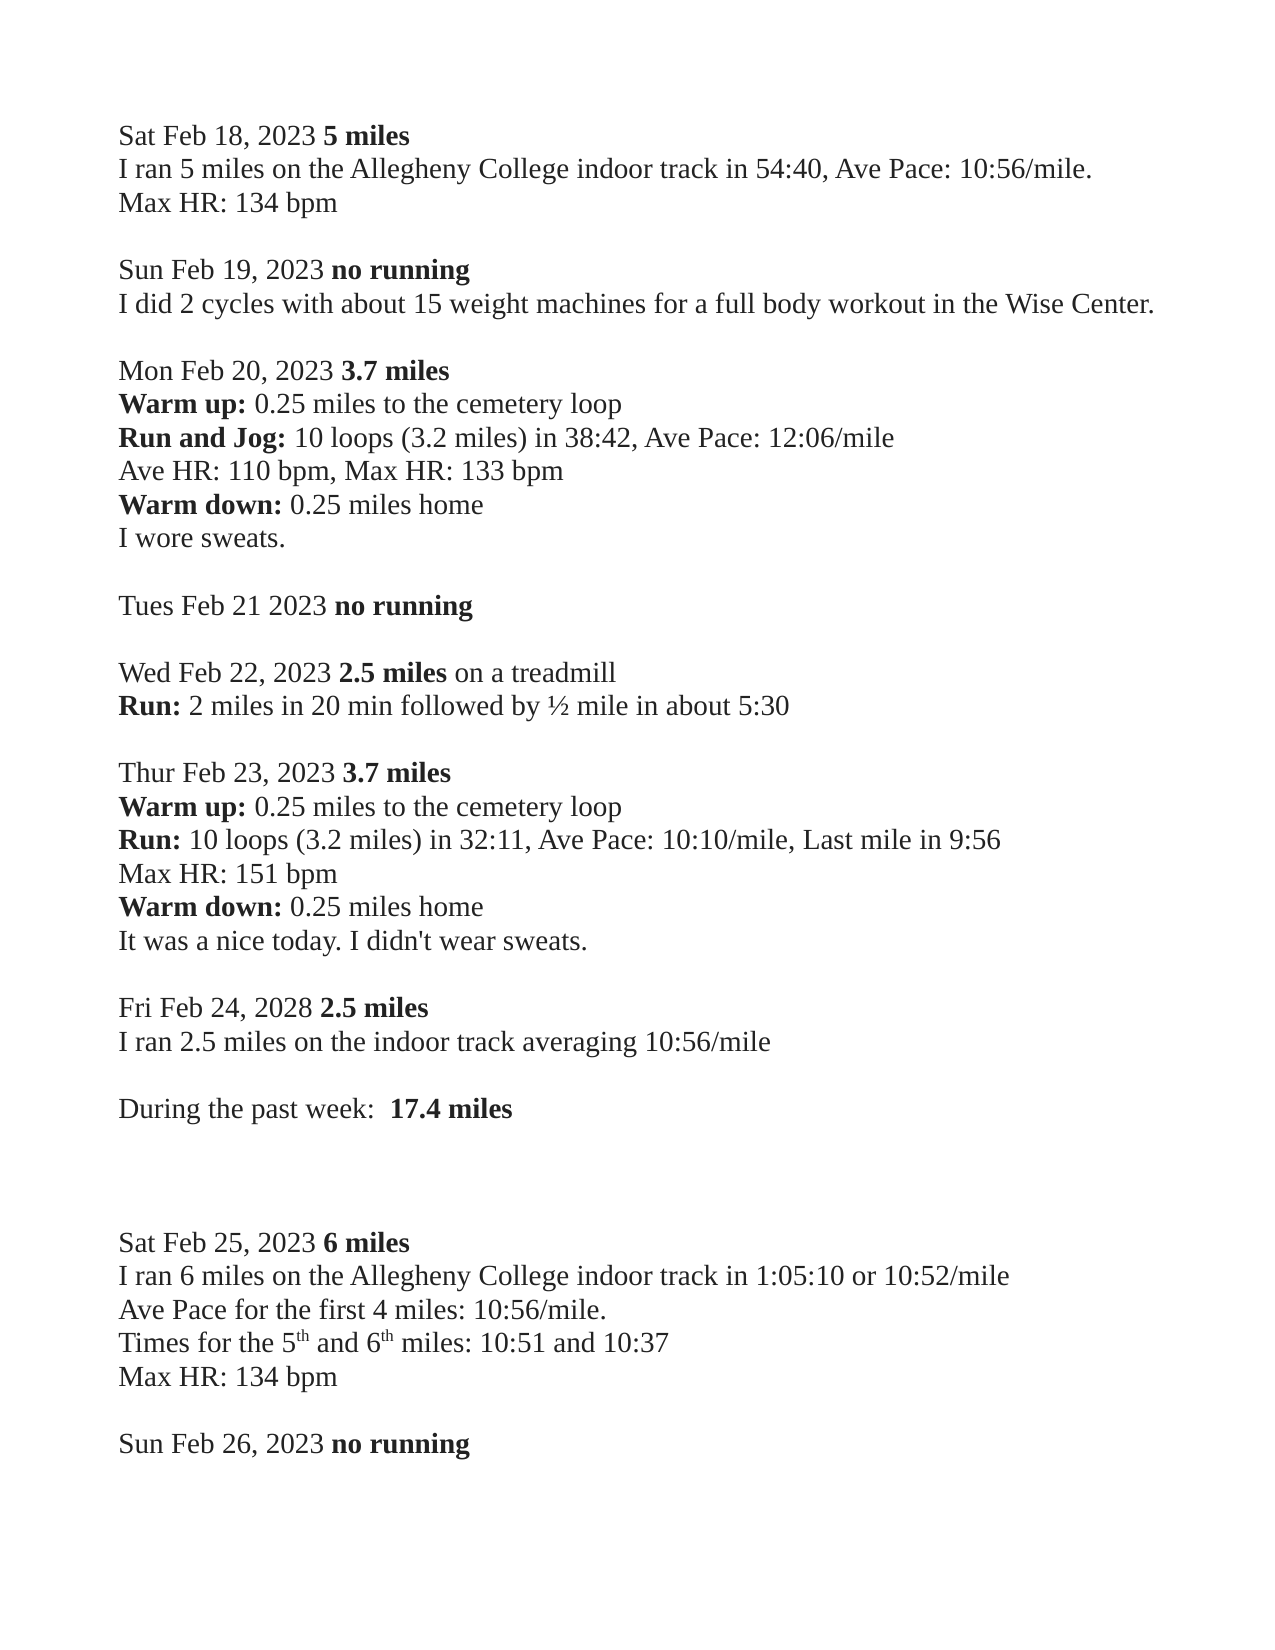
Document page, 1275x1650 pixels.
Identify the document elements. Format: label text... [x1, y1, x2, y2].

text Max HR: 134 bpm [118, 185, 1161, 219]
text Thur Feb 23, 2023 3.7 miles [118, 755, 1161, 789]
text It was a nice today. I didn't wear sweats. [118, 923, 1161, 957]
text Times for the 5th and 6th miles: 10:51 and 10:37 [118, 1326, 1161, 1359]
text I ran 6 miles on the Allegheny College indoor track in 1:05:10 or 10:52/mile [118, 1258, 1161, 1292]
text Wed Feb 22, 2023 2.5 miles on a treadmill [118, 655, 1161, 688]
text Warm down: 0.25 miles home [118, 889, 1161, 923]
text Warm up: 0.25 miles to the cemetery loop [118, 789, 1161, 822]
text I ran 2.5 miles on the indoor track averaging 10:56/mile [118, 1024, 1161, 1057]
text Sat Feb 25, 2023 6 miles [118, 1225, 1161, 1258]
text Sun Feb 19, 2023 no running [118, 252, 1161, 286]
text Max HR: 151 bpm [118, 856, 1161, 889]
text During the past week: 17.4 miles [118, 1091, 1161, 1124]
text Tues Feb 21 2023 no running [118, 588, 1161, 621]
text Sun Feb 26, 2023 no running [118, 1426, 1161, 1460]
text Run and Jog: 10 loops (3.2 miles) in 38:42, Ave Pace: 12:06/mile [118, 420, 1161, 453]
text Sat Feb 18, 2023 5 miles [118, 118, 1161, 152]
text Run: 2 miles in 20 min followed by ½ mile in about 5:30 [118, 688, 1161, 722]
text Warm up: 0.25 miles to the cemetery loop [118, 386, 1161, 420]
text Max HR: 134 bpm [118, 1359, 1161, 1393]
text Ave Pace for the first 4 miles: 10:56/mile. [118, 1292, 1161, 1326]
text I wore sweats. [118, 521, 1161, 554]
text Warm down: 0.25 miles home [118, 487, 1161, 521]
text Ave HR: 110 bpm, Max HR: 133 bpm [118, 453, 1161, 487]
text I did 2 cycles with about 15 weight machines for a full body workout in the Wise Center. [118, 286, 1161, 319]
text I ran 5 miles on the Allegheny College indoor track in 54:40, Ave Pace: 10:56/mile. [118, 152, 1161, 185]
text Mon Feb 20, 2023 3.7 miles [118, 353, 1161, 386]
text Run: 10 loops (3.2 miles) in 32:11, Ave Pace: 10:10/mile, Last mile in 9:56 [118, 822, 1161, 856]
text Fri Feb 24, 2028 2.5 miles [118, 990, 1161, 1024]
